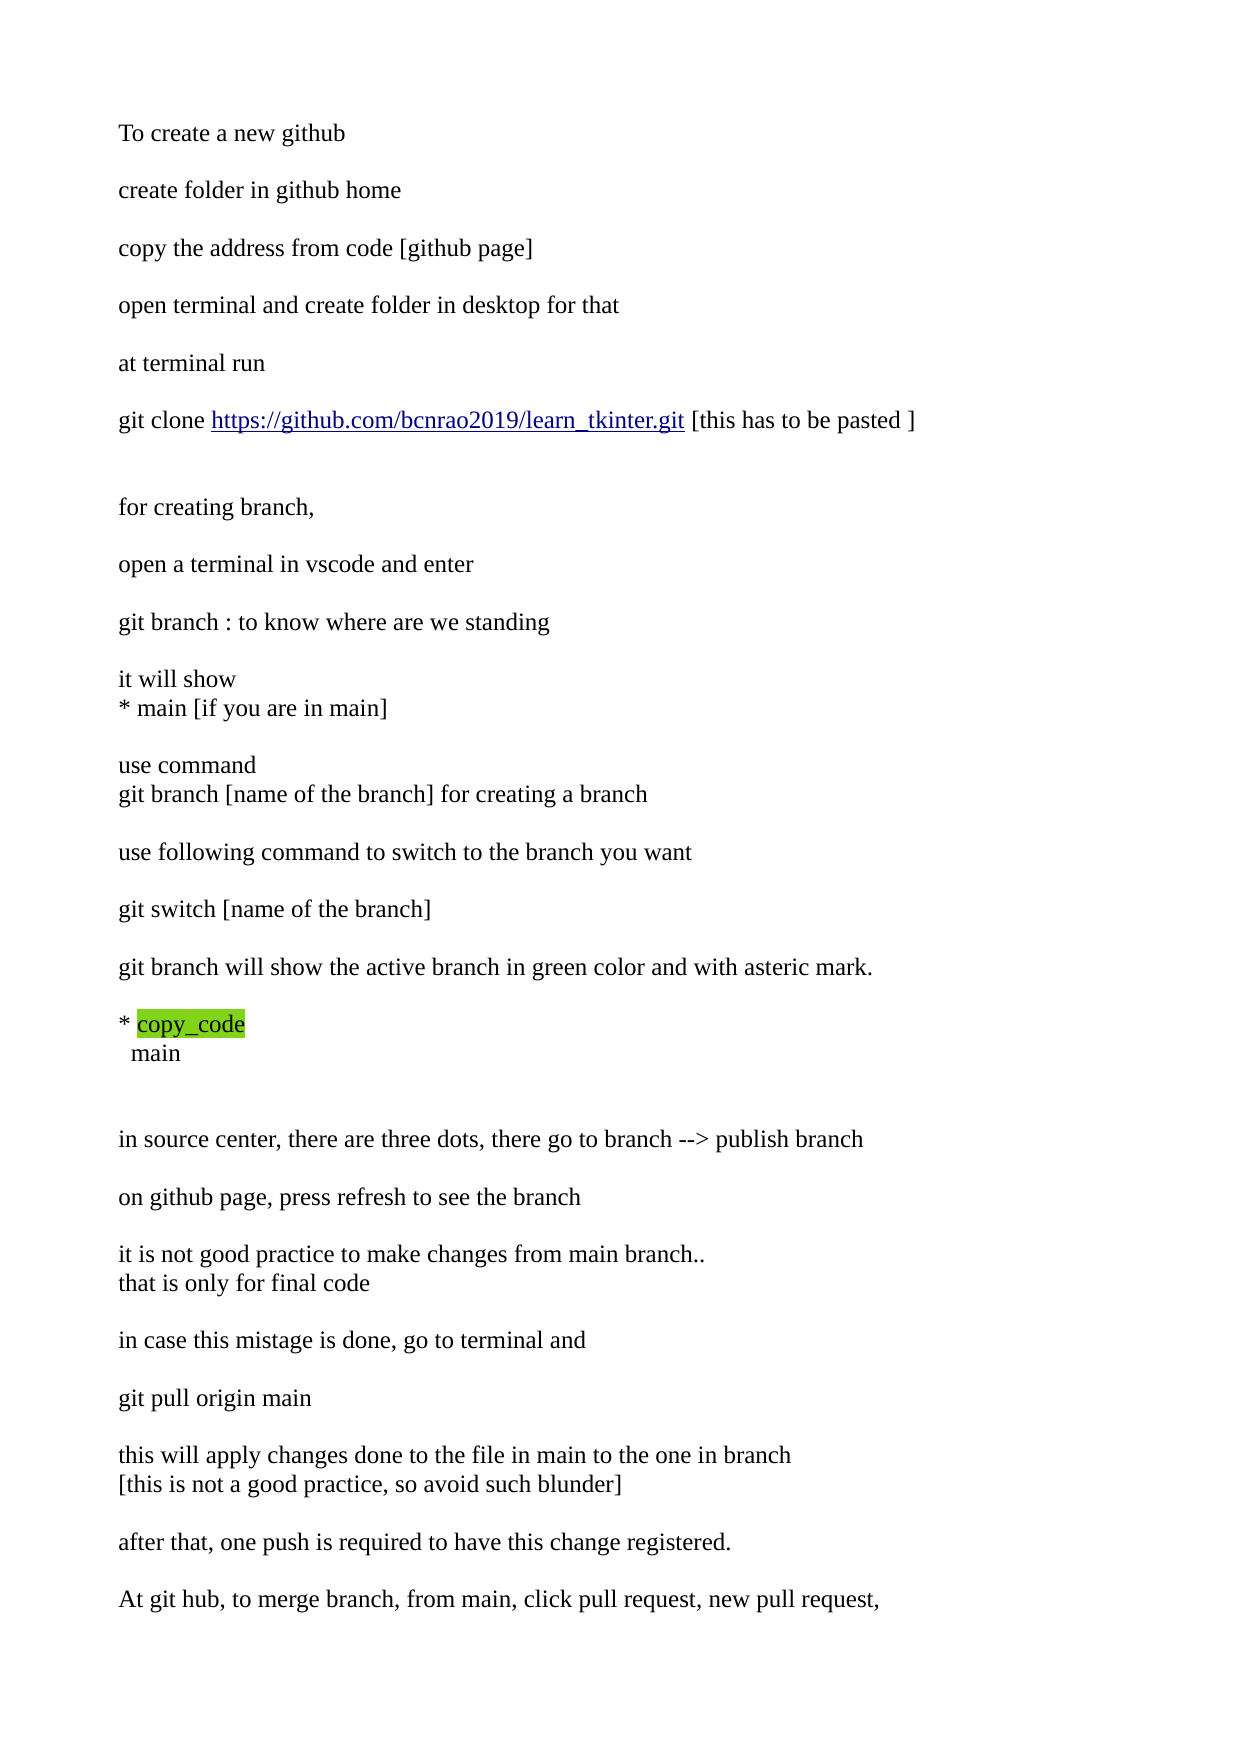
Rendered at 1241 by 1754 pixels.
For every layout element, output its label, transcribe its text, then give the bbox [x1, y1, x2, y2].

text for creating branch, [118, 492, 1122, 521]
text that is only for final code [118, 1268, 1122, 1297]
text open a terminal in vscode and enter [118, 549, 1122, 578]
text git branch will show the active branch in green color and with asteric mark. [118, 952, 1122, 981]
text use command [118, 751, 1122, 779]
text at terminal run [118, 348, 1122, 377]
text git branch : to know where are we standing [118, 607, 1122, 636]
text [this is not a good practice, so avoid such blunder] [118, 1469, 1122, 1498]
text main [118, 1038, 1122, 1067]
text on github page, press refresh to see the branch [118, 1182, 1122, 1211]
text in source center, there are three dots, there go to branch --> publish branch [118, 1124, 1122, 1153]
text after that, one push is required to have this change registered. [118, 1527, 1122, 1556]
text in case this mistage is done, go to terminal and [118, 1326, 1122, 1354]
text use following command to switch to the branch you want [118, 837, 1122, 866]
text it is not good practice to make changes from main branch.. [118, 1239, 1122, 1268]
text git pull origin main [118, 1383, 1122, 1412]
text create folder in github home [118, 176, 1122, 204]
text this will apply changes done to the file in main to the one in branch [118, 1441, 1122, 1469]
text git clone https://github.com/bcnrao2019/learn_tkinter.git [this has to be pasted ] [118, 406, 1122, 434]
text * main [if you are in main] [118, 693, 1122, 722]
text git branch [name of the branch] for creating a branch [118, 779, 1122, 808]
text At git hub, to merge branch, from main, click pull request, new pull request, [118, 1584, 1122, 1613]
text it will show [118, 664, 1122, 693]
text copy the address from code [github page] [118, 233, 1122, 262]
text open terminal and create folder in desktop for that [118, 291, 1122, 319]
text git switch [name of the branch] [118, 894, 1122, 923]
text * copy_code [118, 1009, 1122, 1038]
text To create a new github [118, 118, 1122, 147]
